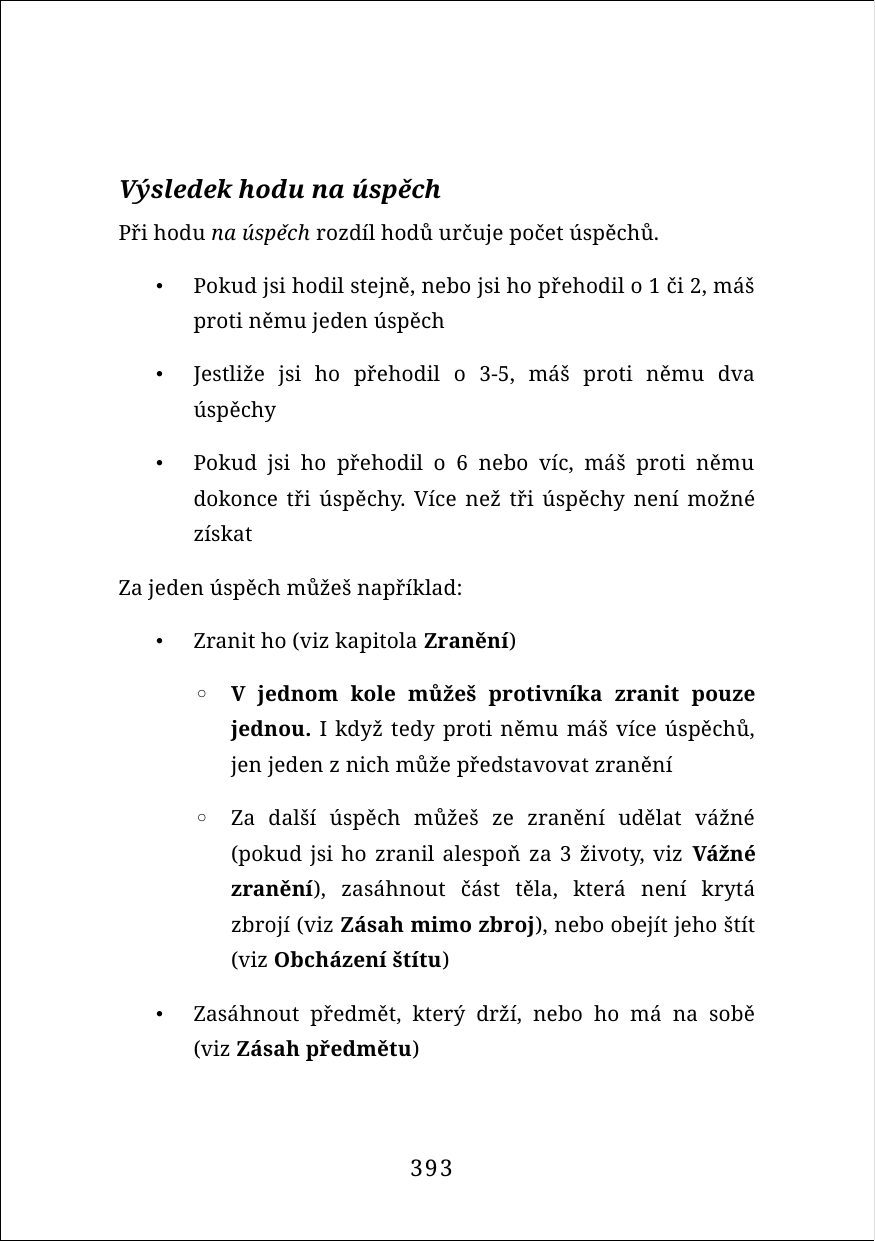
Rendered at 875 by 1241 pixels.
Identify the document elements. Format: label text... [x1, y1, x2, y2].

text Za jeden úspěch můžeš například: [118, 573, 756, 601]
text Při hodu na úspěch rozdíl hodů určuje počet úspěchů. [118, 218, 756, 246]
list Zranit ho (viz kapitola Zranění) [156, 626, 756, 654]
list Pokud jsi hodil stejně, nebo jsi ho přehodil o 1 či 2, máš proti němu jeden úspěch [156, 271, 756, 335]
list Zasáhnout předmět, který drží, nebo ho má na sobě (viz Zásah předmětu) [156, 999, 756, 1063]
list V jednom kole můžeš protivníka zranit pouze jednou. I když tedy proti němu máš více úspěchů, jen jeden z nich může představovat zranění [193, 679, 756, 778]
subtitle Výsledek hodu na úspěch [118, 172, 756, 206]
list Pokud jsi ho přehodil o 6 nebo víc, máš proti němu dokonce tři úspěchy. Více než tři úspěchy není možné získat [156, 448, 756, 548]
list Jestliže jsi ho přehodil o 3-5, máš proti němu dva úspěchy [156, 359, 756, 423]
list Za další úspěch můžeš ze zranění udělat vážné (pokud jsi ho zranil alespoň za 3 životy, viz Vážné zranění), zasáhnout část těla, která není krytá zbrojí (viz Zásah mimo zbroj), nebo obejít jeho štít (viz Obcházení štítu) [193, 803, 756, 974]
